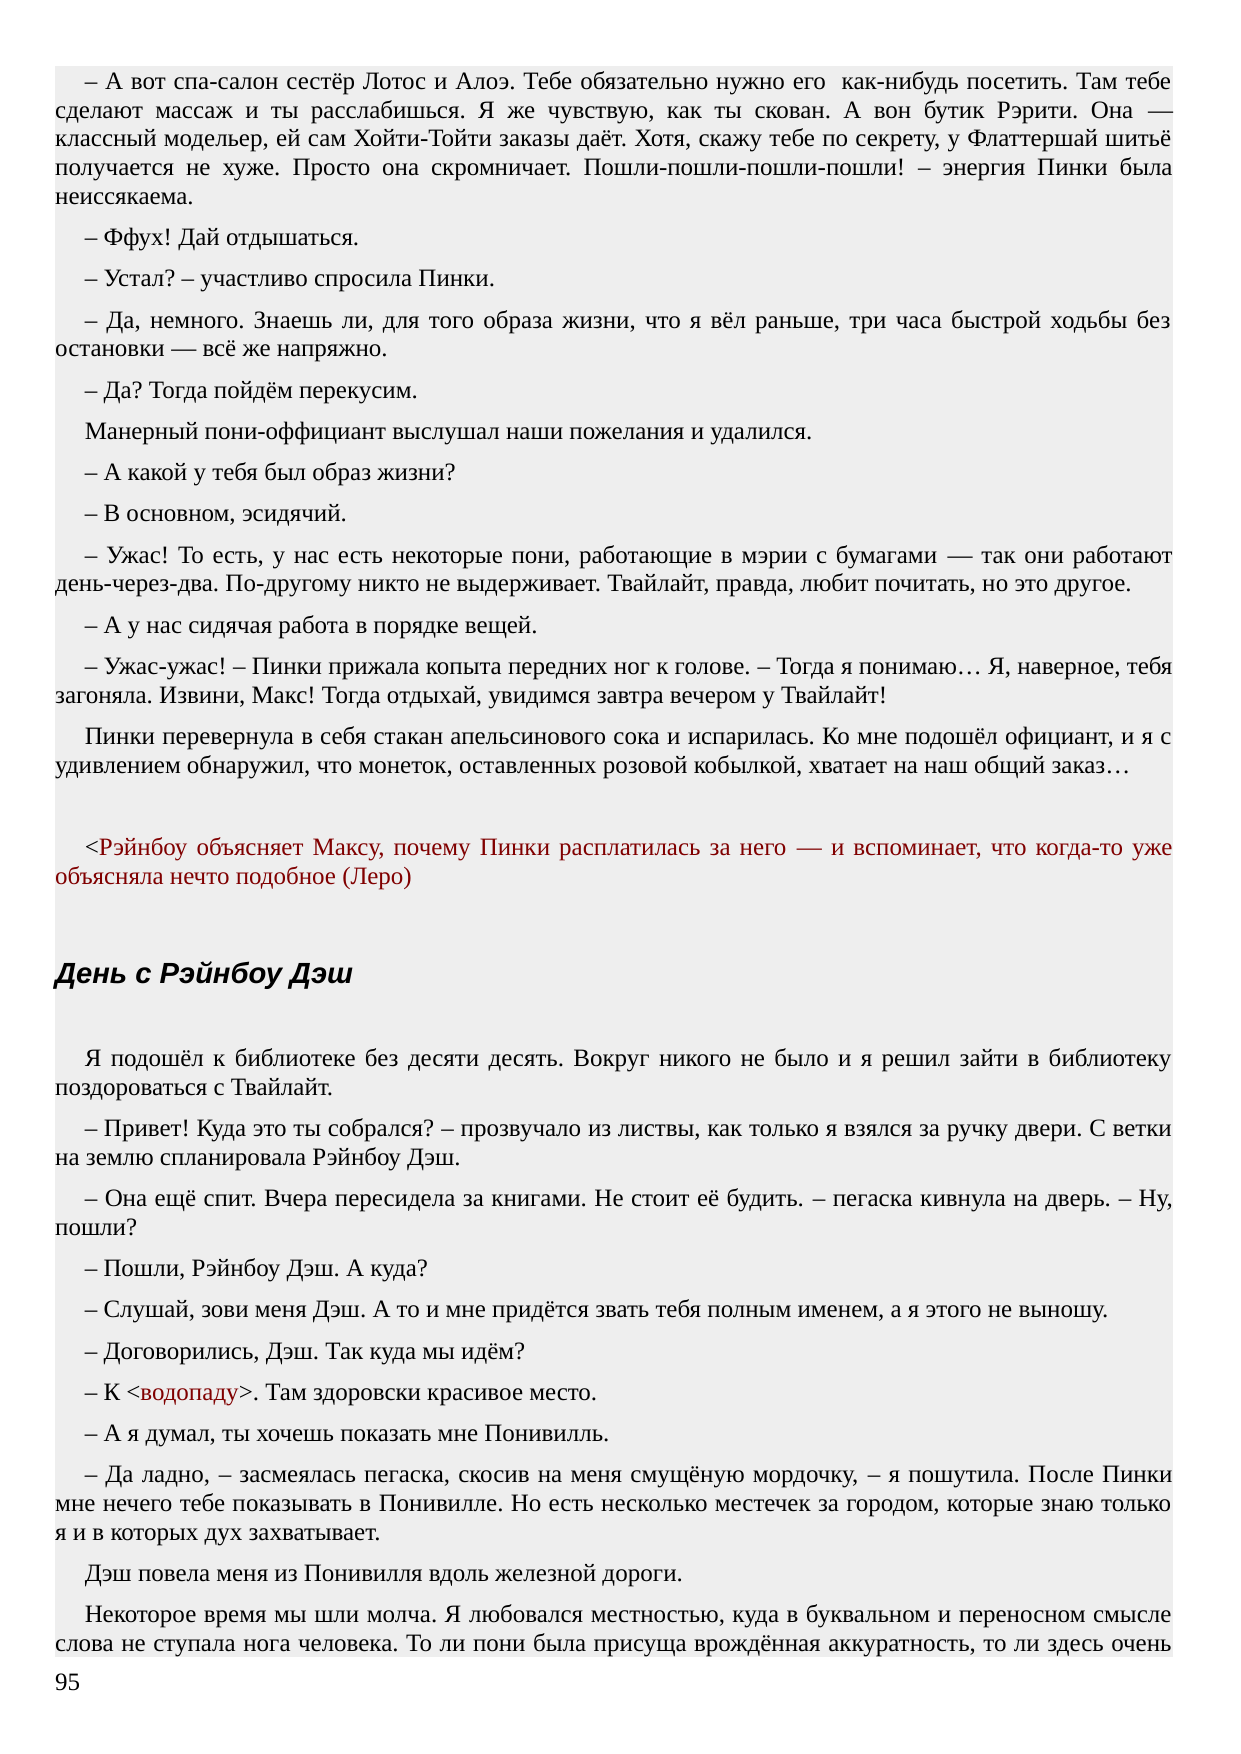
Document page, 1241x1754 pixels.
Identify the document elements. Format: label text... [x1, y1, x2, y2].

text – А я думал, ты хочешь показать мне Понивилль. [55, 1418, 1173, 1447]
subtitle День с Рэйнбоу Дэш [55, 956, 1173, 989]
text – Устал? – участливо спросила Пинки. [55, 263, 1173, 292]
text – Слушай, зови меня Дэш. А то и мне придётся звать тебя полным именем, а я этого не выношу. [55, 1294, 1173, 1323]
text – Привет! Куда это ты собрался? – прозвучало из листвы, как только я взялся за ручку двери. С ветки на землю спланировала Рэйнбоу Дэш. [55, 1113, 1173, 1171]
text – Ужас! То есть, у нас есть некоторые пони, работающие в мэрии с бумагами — так они работают день-через-два. По-другому никто не выдерживает. Твайлайт, правда, любит почитать, но это другое. [55, 540, 1173, 597]
text – А вот спа-салон сестёр Лотос и Алоэ. Тебе обязательно нужно его как-нибудь посетить. Там тебе сделают массаж и ты расслабишься. Я же чувствую, как ты скован. А вон бутик Рэрити. Она — классный модельер, ей сам Хойти-Тойти заказы даёт. Хотя, скажу тебе по секрету, у Флаттершай шитьё получается не хуже. Просто она скромничает. Пошли-пошли-пошли-пошли! – энергия Пинки была неиссякаема. [55, 66, 1173, 210]
text – А у нас сидячая работа в порядке вещей. [55, 610, 1173, 638]
text Манерный пони-оффициант выслушал наши пожелания и удалился. [55, 416, 1173, 445]
text – Договорились, Дэш. Так куда мы идём? [55, 1336, 1173, 1364]
text Дэш повела меня из Понивилля вдоль железной дороги. [55, 1558, 1173, 1587]
text – Да ладно, – засмеялась пегаска, скосив на меня смущёную мордочку, – я пошутила. После Пинки мне нечего тебе показывать в Понивилле. Но есть несколько местечек за городом, которые знаю только я и в которых дух захватывает. [55, 1459, 1173, 1546]
text Я подошёл к библиотеке без десяти десять. Вокруг никого не было и я решил зайти в библиотеку поздороваться с Твайлайт. [55, 1043, 1173, 1101]
text – Она ещё спит. Вчера пересидела за книгами. Не стоит её будить. – пегаска кивнула на дверь. – Ну, пошли? [55, 1183, 1173, 1241]
text <Рэйнбоу объясняет Максу, почему Пинки расплатилась за него — и вспоминает, что когда-то уже объясняла нечто подобное (Леро) [55, 832, 1173, 890]
text – Да, немного. Знаешь ли, для того образа жизни, что я вёл раньше, три часа быстрой ходьбы без остановки — всё же напряжно. [55, 305, 1173, 362]
text – Да? Тогда пойдём перекусим. [55, 375, 1173, 403]
text – К <водопаду>. Там здоровски красивое место. [55, 1377, 1173, 1406]
text – А какой у тебя был образ жизни? [55, 457, 1173, 486]
text – Ффух! Дай отдышаться. [55, 222, 1173, 251]
text – Пошли, Рэйнбоу Дэш. А куда? [55, 1253, 1173, 1282]
text – Ужас-ужас! – Пинки прижала копыта передних ног к голове. – Тогда я понимаю… Я, наверное, тебя загоняла. Извини, Макс! Тогда отдыхай, увидимся завтра вечером у Твайлайт! [55, 651, 1173, 708]
text – В основном, эсидячий. [55, 498, 1173, 527]
text Пинки перевернула в себя стакан апельсинового сока и испарилась. Ко мне подошёл официант, и я с удивлением обнаружил, что монеток, оставленных розовой кобылкой, хватает на наш общий заказ… [55, 721, 1173, 778]
text Некоторое время мы шли молча. Я любовался местностью, куда в буквальном и переносном смысле слова не ступала нога человека. То ли пони была присуща врождённая аккуратность, то ли здесь очень [55, 1599, 1173, 1657]
